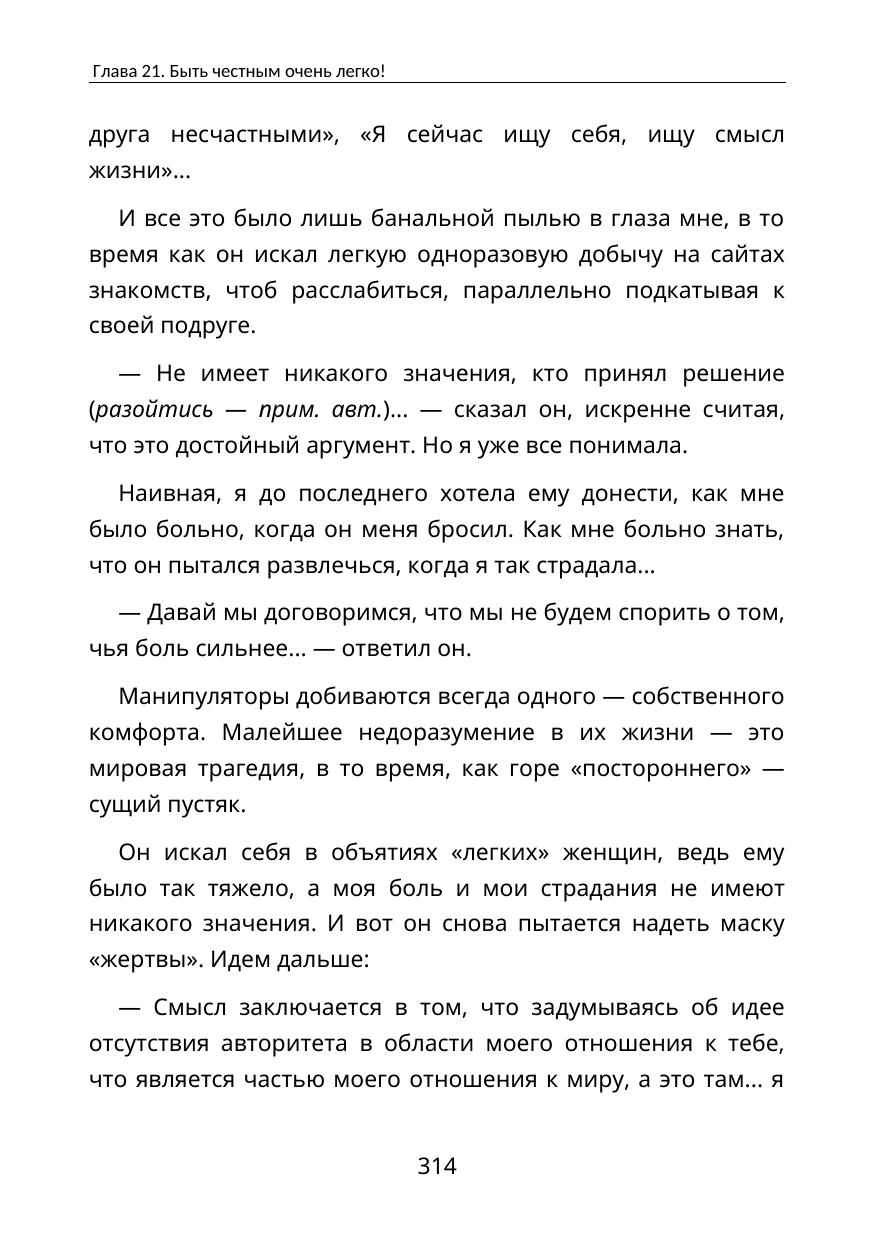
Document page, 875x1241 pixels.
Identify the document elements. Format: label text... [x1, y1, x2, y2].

text — Давай мы договоримся, что мы не будем спорить о том, чья боль сильнее... — ответил он. [88, 596, 786, 663]
text — Смысл заключается в том, что задумываясь об идее отсутствия авторитета в области моего отношения к тебе, что является частью моего отношения к миру, а это там... я [88, 991, 786, 1094]
text друга несчастными», «Я сейчас ищу себя, ищу смысл жизни»... [88, 118, 786, 185]
text Он искал себя в объятиях «легких» женщин, ведь ему было так тяжело, а моя боль и мои страдания не имеют никакого значения. И вот он снова пытается надеть маску «жертвы». Идем дальше: [88, 836, 786, 974]
text Манипуляторы добиваются всегда одного — собственного комфорта. Малейшее недоразумение в их жизни — это мировая трагедия, в то время, как горе «постороннего» — сущий пустяк. [88, 680, 786, 819]
text — Не имеет никакого значения, кто принял решение (разойтись — прим. авт.)... — сказал он, искренне считая, что это достойный аргумент. Но я уже все понимала. [88, 357, 786, 460]
text Наивная, я до последнего хотела ему донести, как мне было больно, когда он меня бросил. Как мне больно знать, что он пытался развлечься, когда я так страдала... [88, 477, 786, 580]
text И все это было лишь банальной пылью в глаза мне, в то время как он искал легкую одноразовую добычу на сайтах знакомств, чтоб расслабиться, параллельно подкатывая к своей подруге. [88, 202, 786, 341]
